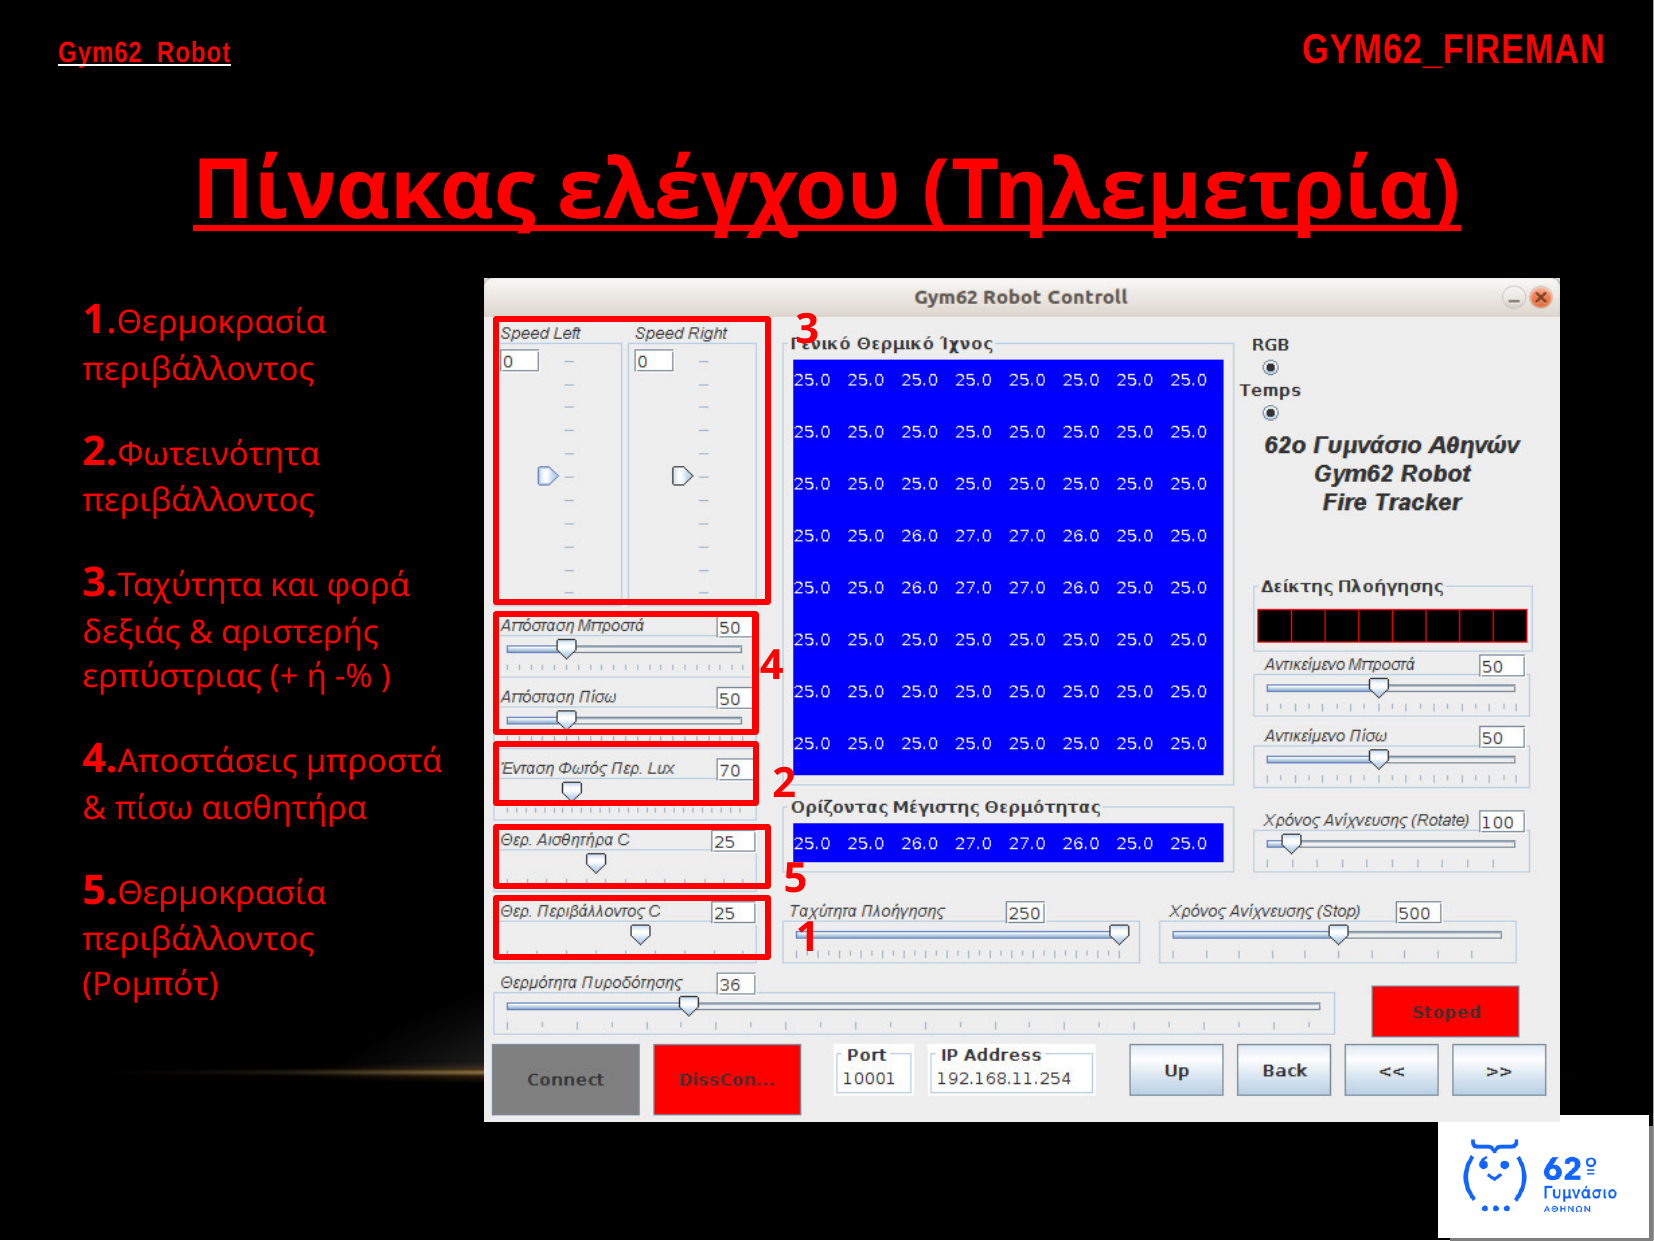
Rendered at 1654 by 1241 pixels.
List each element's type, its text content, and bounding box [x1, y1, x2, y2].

list 1.Θερμοκρασία περιβάλλοντος 2.Φωτεινότητα περιβάλλοντος 3.Ταχύτητα και φορά δεξιάς & αριστερής ερπύστριας (+ ή -% ) 4.Αποστάσεις μπροστά & πίσω αισθητήρα 5.Θερμοκρασία περιβάλλοντος (Ρομπότ) [82, 290, 461, 1010]
text_box 5 [767, 838, 815, 915]
text_box 4 [743, 625, 792, 703]
text_box 3 [779, 289, 827, 366]
text_box 2 [755, 744, 804, 821]
text_box Gym62_FireMan [1260, 10, 1647, 80]
text_box Gym62_Robot [27, 6, 262, 76]
text_box 1 [779, 897, 828, 974]
title Πίνακας ελέγχου (Τηλεμετρία) [82, 82, 1571, 290]
picture [0, 0, 1654, 1240]
